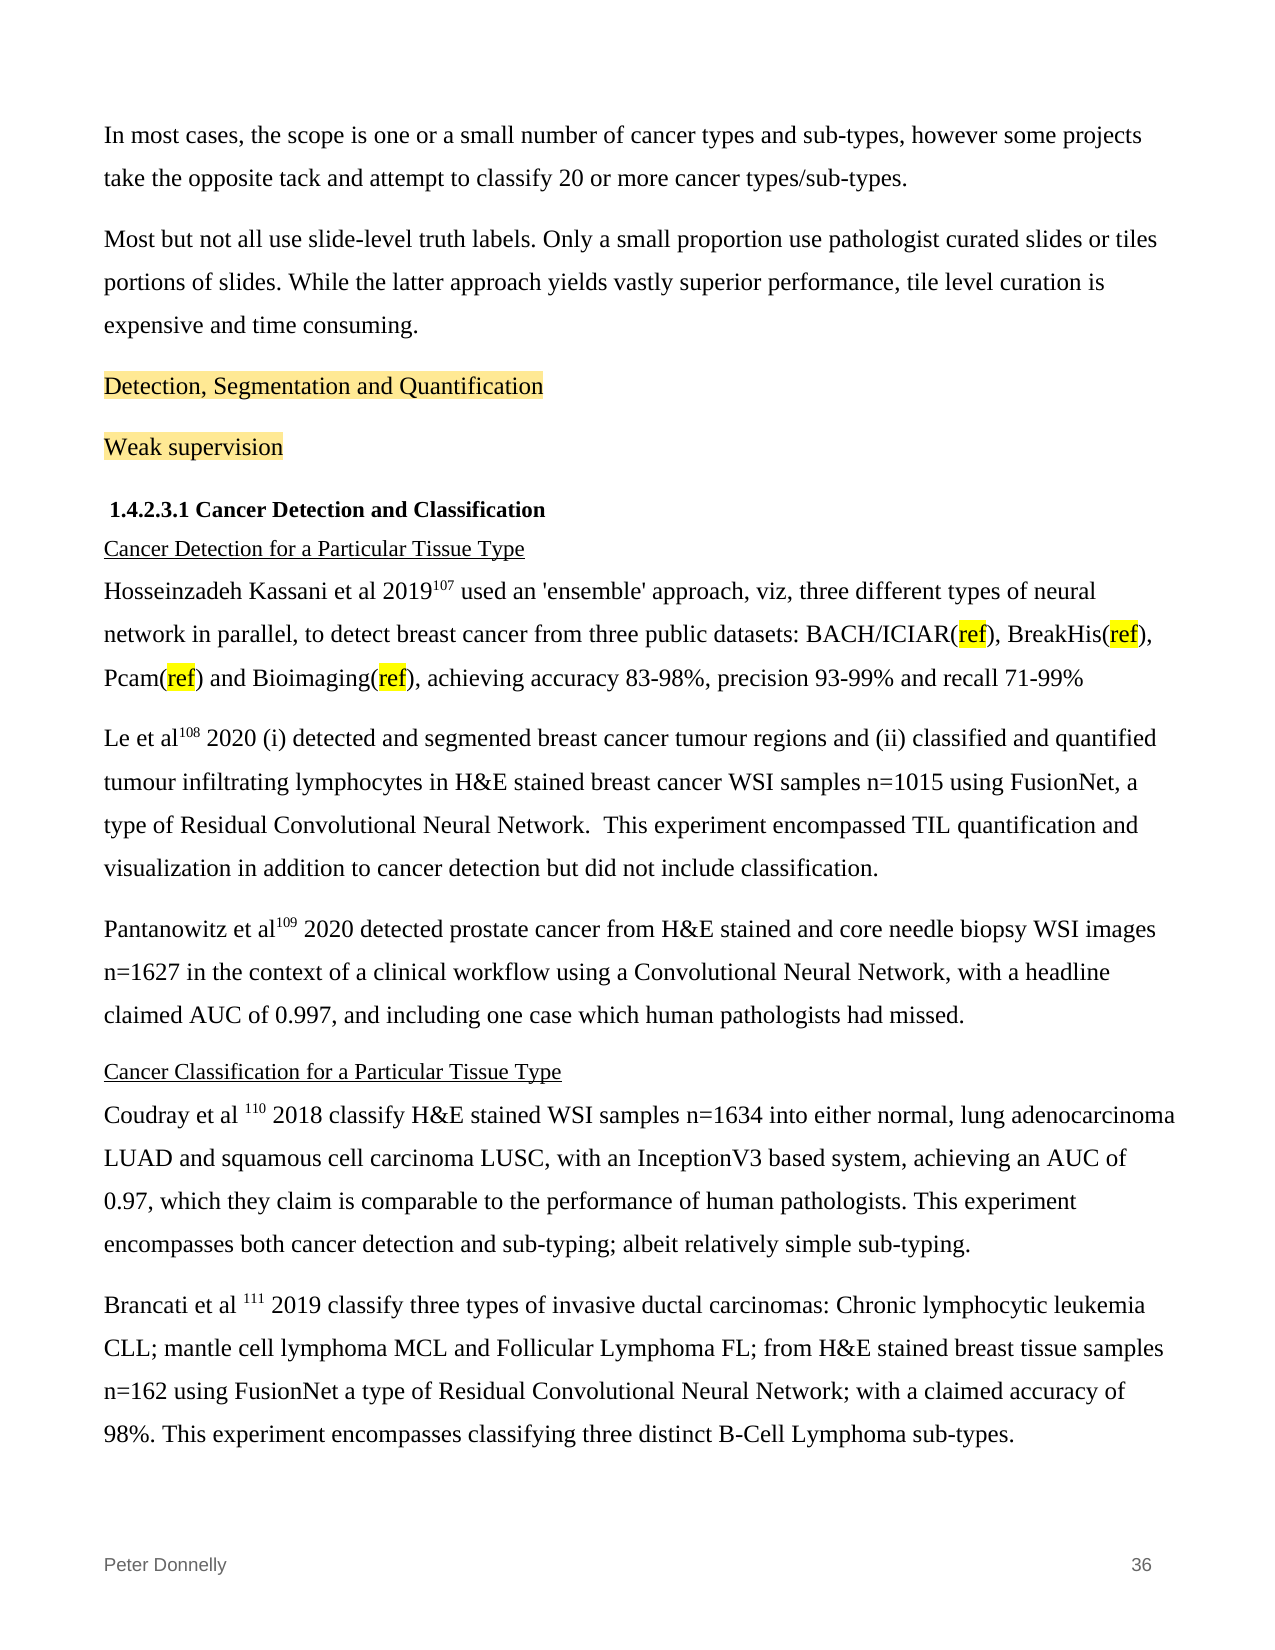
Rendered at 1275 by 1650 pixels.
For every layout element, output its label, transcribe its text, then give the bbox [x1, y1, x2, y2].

subtitle Cancer Classification for a Particular Tissue Type [86, 1058, 1181, 1084]
text Weak supervision [103, 432, 1181, 460]
text Most but not all use slide-level truth labels. Only a small proportion use pathologist curated slides or tiles portions of slides. While the latter approach yields vastly superior performance, tile level curation is expensive and time consuming. [103, 224, 1181, 339]
subtitle Cancer Detection for a Particular Tissue Type [86, 535, 1181, 561]
text Brancati et al 2019 classify three types of invasive ductal carcinomas: Chronic lymphocytic leukemia CLL; mantle cell lymphoma MCL and Follicular Lymphoma FL; from H&E stained breast tissue samples n=162 using FusionNet a type of Residual Convolutional Neural Network; with a claimed accuracy of 98%. This experiment encompasses classifying three distinct B-Cell Lymphoma sub-types. [103, 1290, 1181, 1448]
text Le et al 2020 (i) detected and segmented breast cancer tumour regions and (ii) classified and quantified tumour infiltrating lymphocytes in H&E stained breast cancer WSI samples n=1015 using FusionNet, a type of Residual Convolutional Neural Network. This experiment encompassed TIL quantification and visualization in addition to cancer detection but did not include classification. [103, 723, 1181, 882]
text Hosseinzadeh Kassani et al 2019 used an 'ensemble' approach, viz, three different types of neural network in parallel, to detect breast cancer from three public datasets: BACH/ICIAR(ref), BreakHis(ref), Pcam(ref) and Bioimaging(ref), achieving accuracy 83-98%, precision 93-99% and recall 71-99% [103, 576, 1181, 691]
text Coudray et al 2018 classify H&E stained WSI samples n=1634 into either normal, lung adenocarcinoma LUAD and squamous cell carcinoma LUSC, with an InceptionV3 based system, achieving an AUC of 0.97, which they claim is comparable to the performance of human pathologists. This experiment encompasses both cancer detection and sub-typing; albeit relatively simple sub-typing. [103, 1100, 1181, 1258]
subtitle Cancer Detection and Classification [103, 496, 1181, 522]
text Detection, Segmentation and Quantification [103, 371, 1181, 399]
text In most cases, the scope is one or a small number of cancer types and sub-types, however some projects take the opposite tack and attempt to classify 20 or more cancer types/sub-types. [103, 120, 1181, 192]
text Pantanowitz et al 2020 detected prostate cancer from H&E stained and core needle biopsy WSI images n=1627 in the context of a clinical workflow using a Convolutional Neural Network, with a headline claimed AUC of 0.997, and including one case which human pathologists had missed. [103, 914, 1181, 1029]
